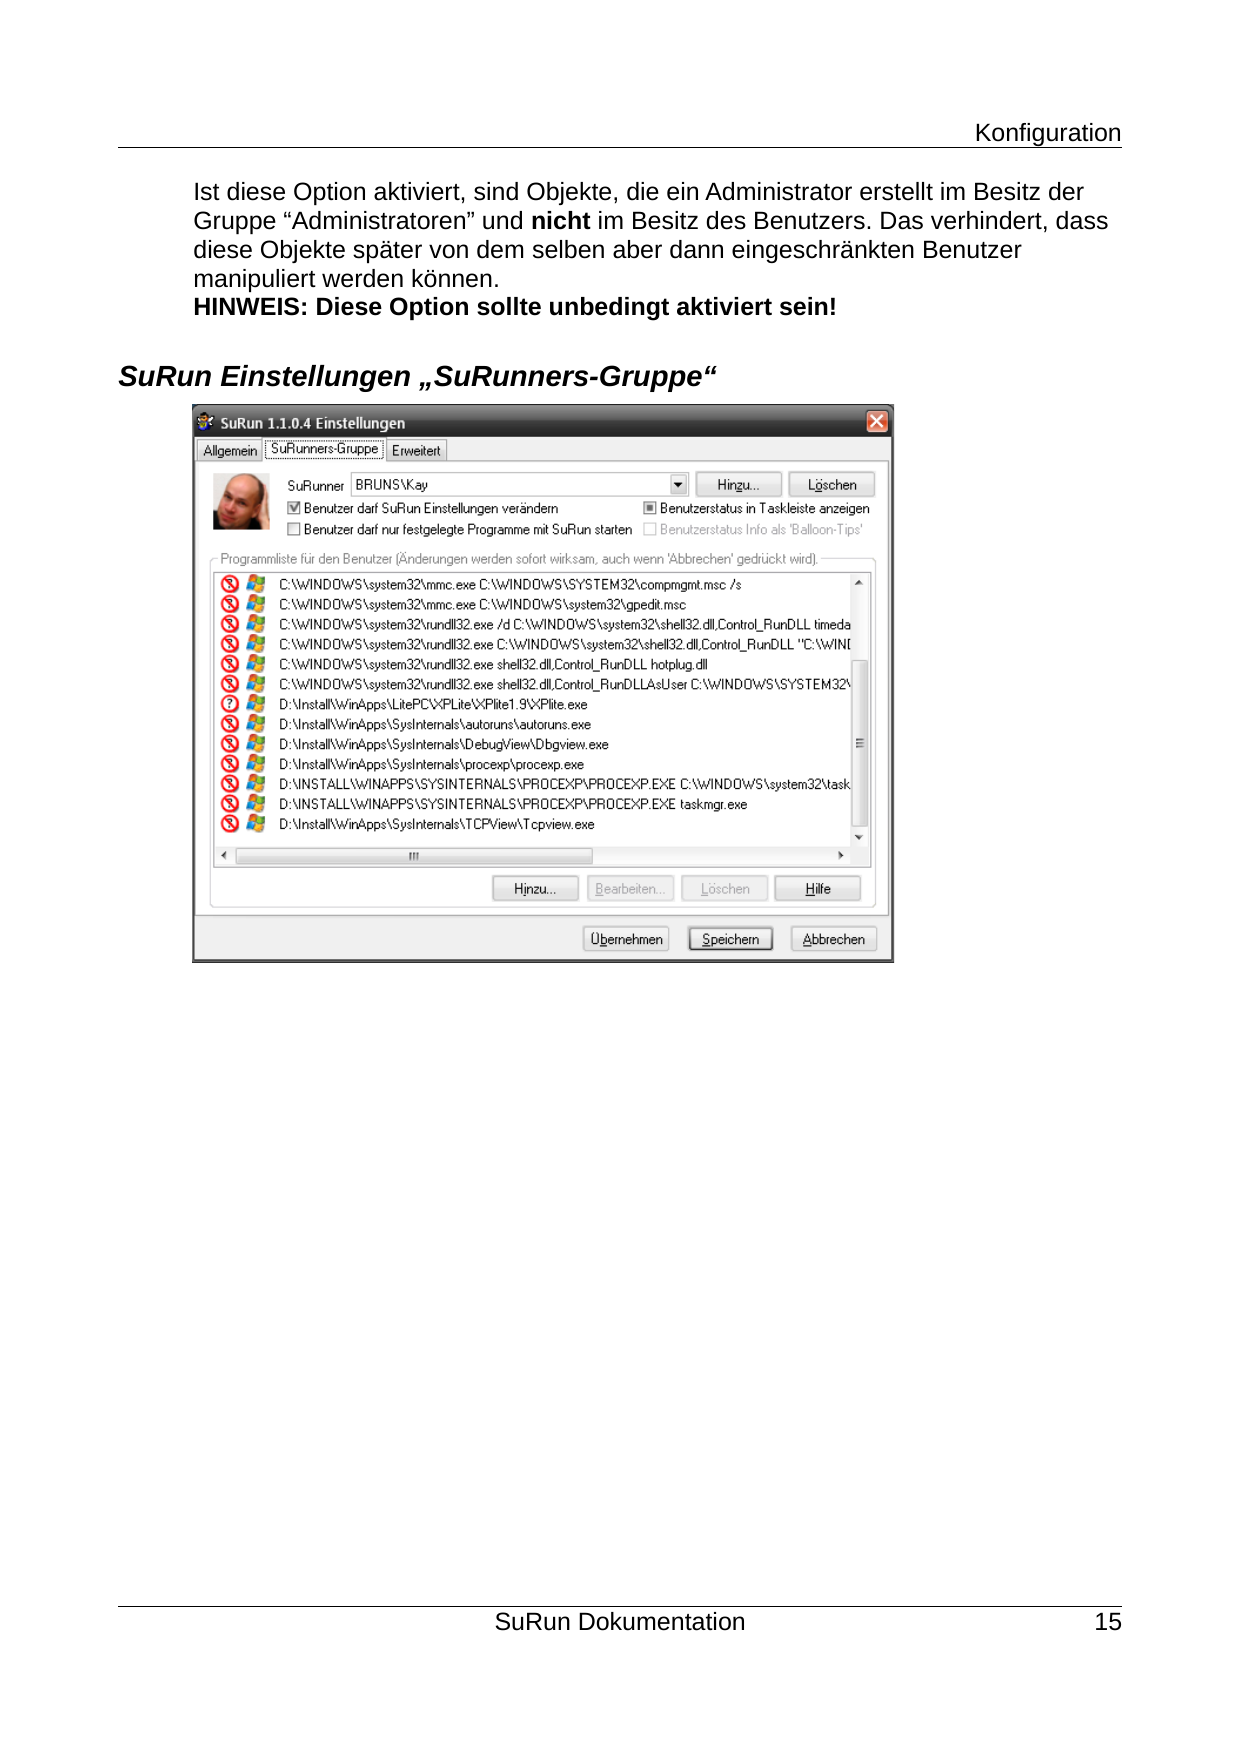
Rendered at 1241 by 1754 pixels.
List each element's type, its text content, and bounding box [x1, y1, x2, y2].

subtitle SuRun Einstellungen „SuRunners-Gruppe“ [118, 359, 1122, 392]
list Ist diese Option aktiviert, sind Objekte, die ein Administrator erstellt im Besitz der Gruppe “Administratoren” und nicht im Besitz des Benutzers. Das verhindert, dass diese Objekte später von dem selben aber dann eingeschränkten Benutzer manipuliert werden können. HINWEIS: Diese Option sollte unbedingt aktiviert sein! [156, 177, 1122, 321]
picture [192, 404, 895, 963]
